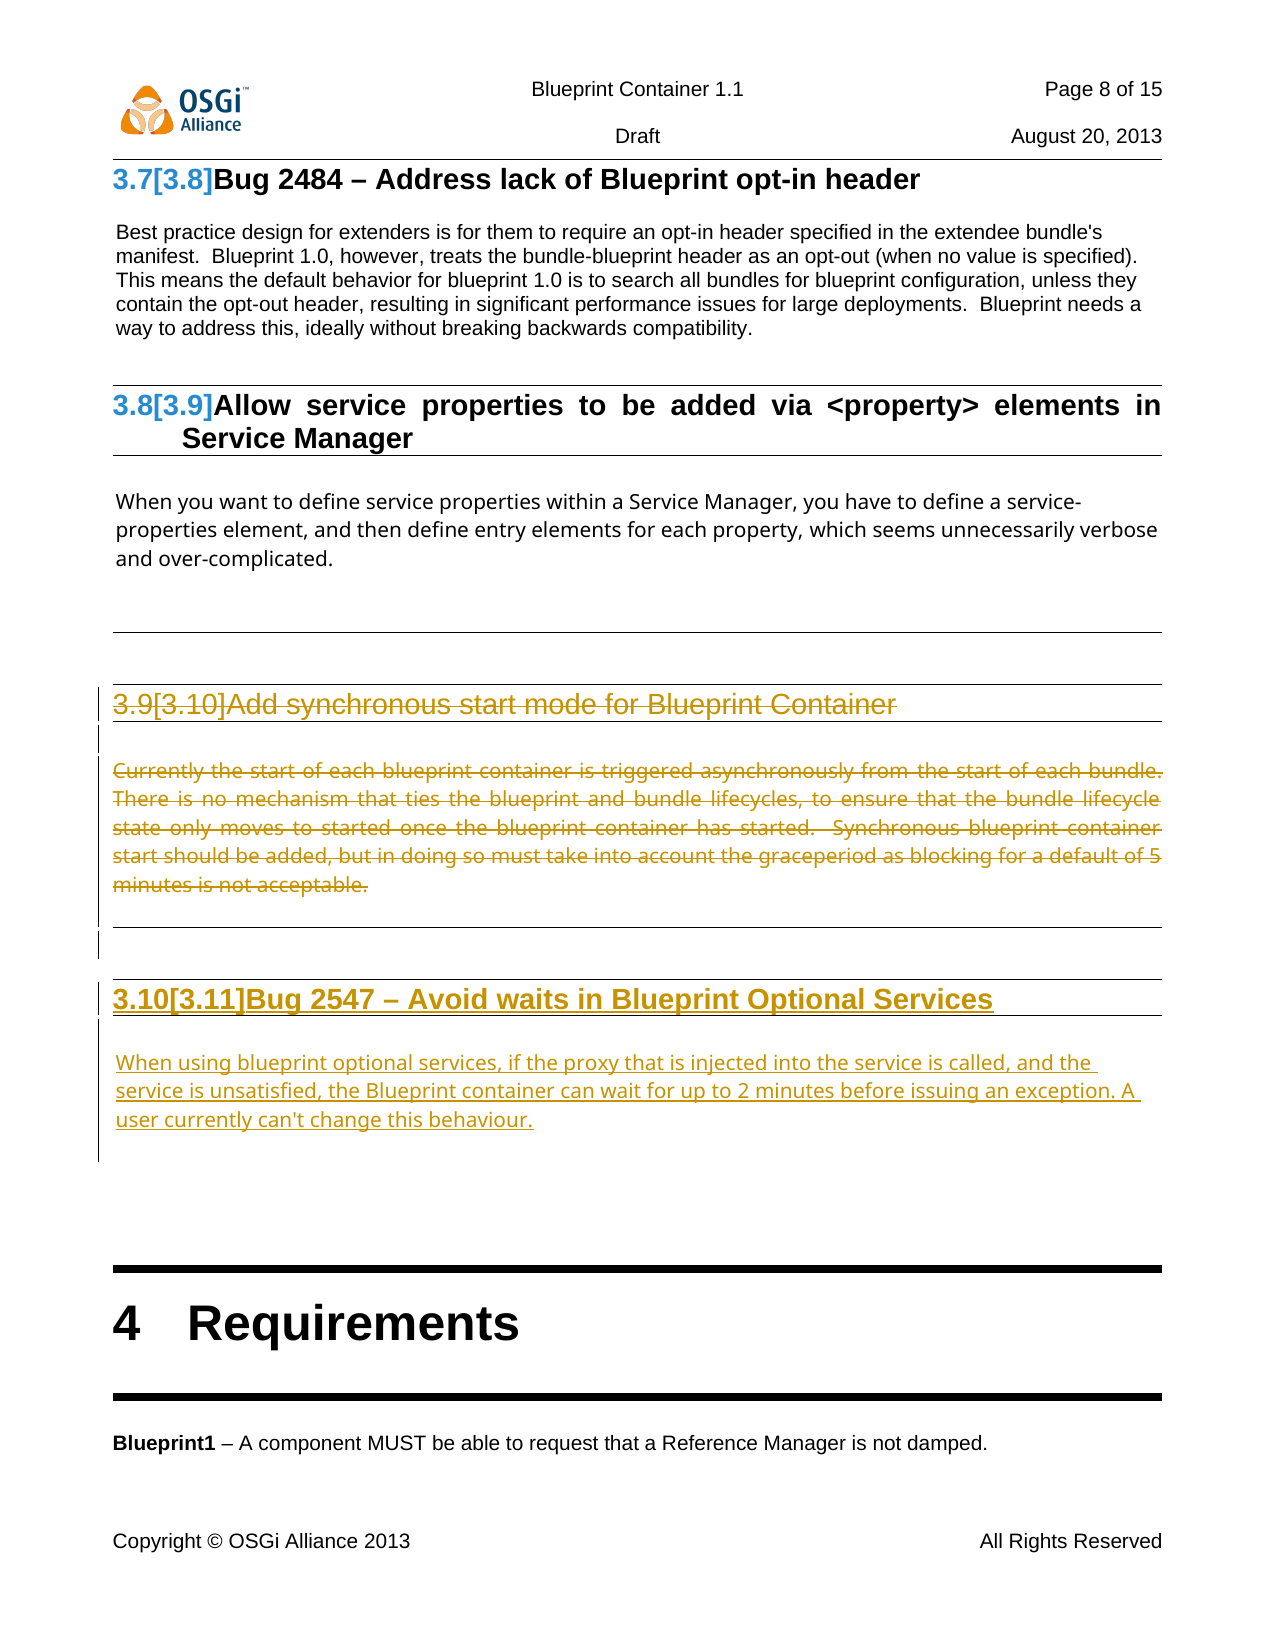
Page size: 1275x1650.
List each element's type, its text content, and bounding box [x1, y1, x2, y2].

subtitle Allow service properties to be added via <property> elements in Service Manager [112, 386, 1162, 455]
picture [113, 78, 257, 142]
subtitle Requirements [112, 1266, 1162, 1401]
text Blueprint1 – A component MUST be able to request that a Reference Manager is not damped. [112, 1430, 1162, 1454]
text When you want to define service properties within a Service Manager, you have to define a service-properties element, and then define entry elements for each property, which seems unnecessarily verbose and over-complicated. [112, 483, 1162, 572]
subtitle Bug 2484 – Address lack of Blueprint opt-in header [112, 160, 1162, 196]
subtitle Bug 2547 – Avoid waits in Blueprint Optional Services [112, 980, 1162, 1015]
text When using blueprint optional services, if the proxy that is injected into the service is called, and the service is unsatisfied, the Blueprint container can wait for up to 2 minutes before issuing an exception. A user currently can't change this behaviour. [112, 1044, 1162, 1133]
list Best practice design for extenders is for them to require an opt-in header specified in the extendee bundle's manifest. Blueprint 1.0, however, treats the bundle-blueprint header as an opt-out (when no value is specified). This means the default behavior for blueprint 1.0 is to search all bundles for blueprint configuration, unless they contain the opt-out header, resulting in significant performance issues for large deployments. Blueprint needs a way to address this, ideally without breaking backwards compatibility. [112, 219, 1162, 339]
